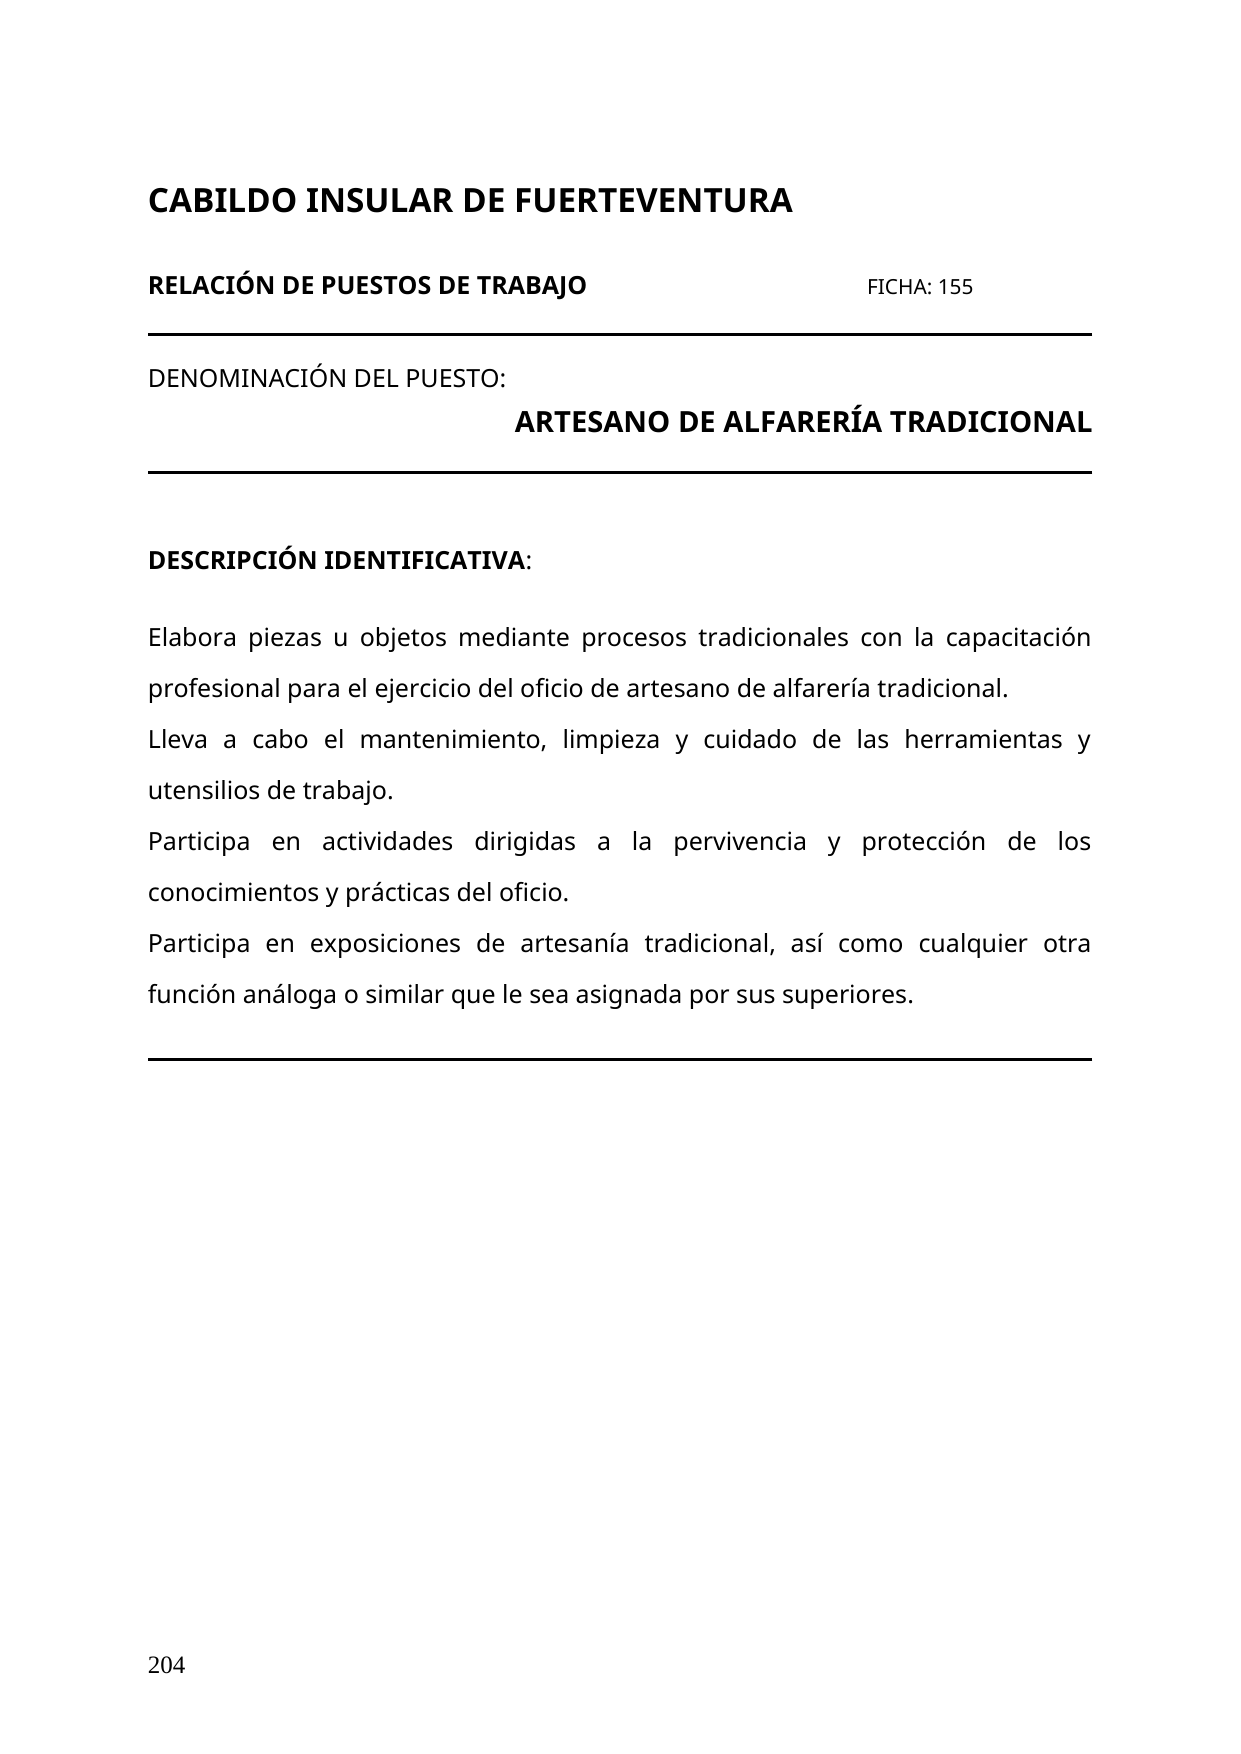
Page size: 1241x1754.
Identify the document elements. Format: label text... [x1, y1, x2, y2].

text Elabora piezas u objetos mediante procesos tradicionales con la capacitación profesional para el ejercicio del oficio de artesano de alfarería tradicional. [148, 619, 1092, 704]
text DENOMINACIÓN DEL PUESTO: [148, 361, 1092, 395]
text DESCRIPCIÓN IDENTIFICATIVA: [148, 542, 1092, 577]
text RELACIÓN DE PUESTOS DE TRABAJO FICHA: 155 [148, 268, 1092, 302]
text Lleva a cabo el mantenimiento, limpieza y cuidado de las herramientas y utensilios de trabajo. [148, 721, 1092, 806]
text Participa en actividades dirigidas a la pervivencia y protección de los conocimientos y prácticas del oficio. [148, 823, 1092, 908]
text Participa en exposiciones de artesanía tradicional, así como cualquier otra función análoga o similar que le sea asignada por sus superiores. [148, 925, 1092, 1011]
text ARTESANO DE ALFARERÍA TRADICIONAL [148, 401, 1092, 441]
text CABILDO INSULAR DE FUERTEVENTURA [148, 177, 1092, 223]
